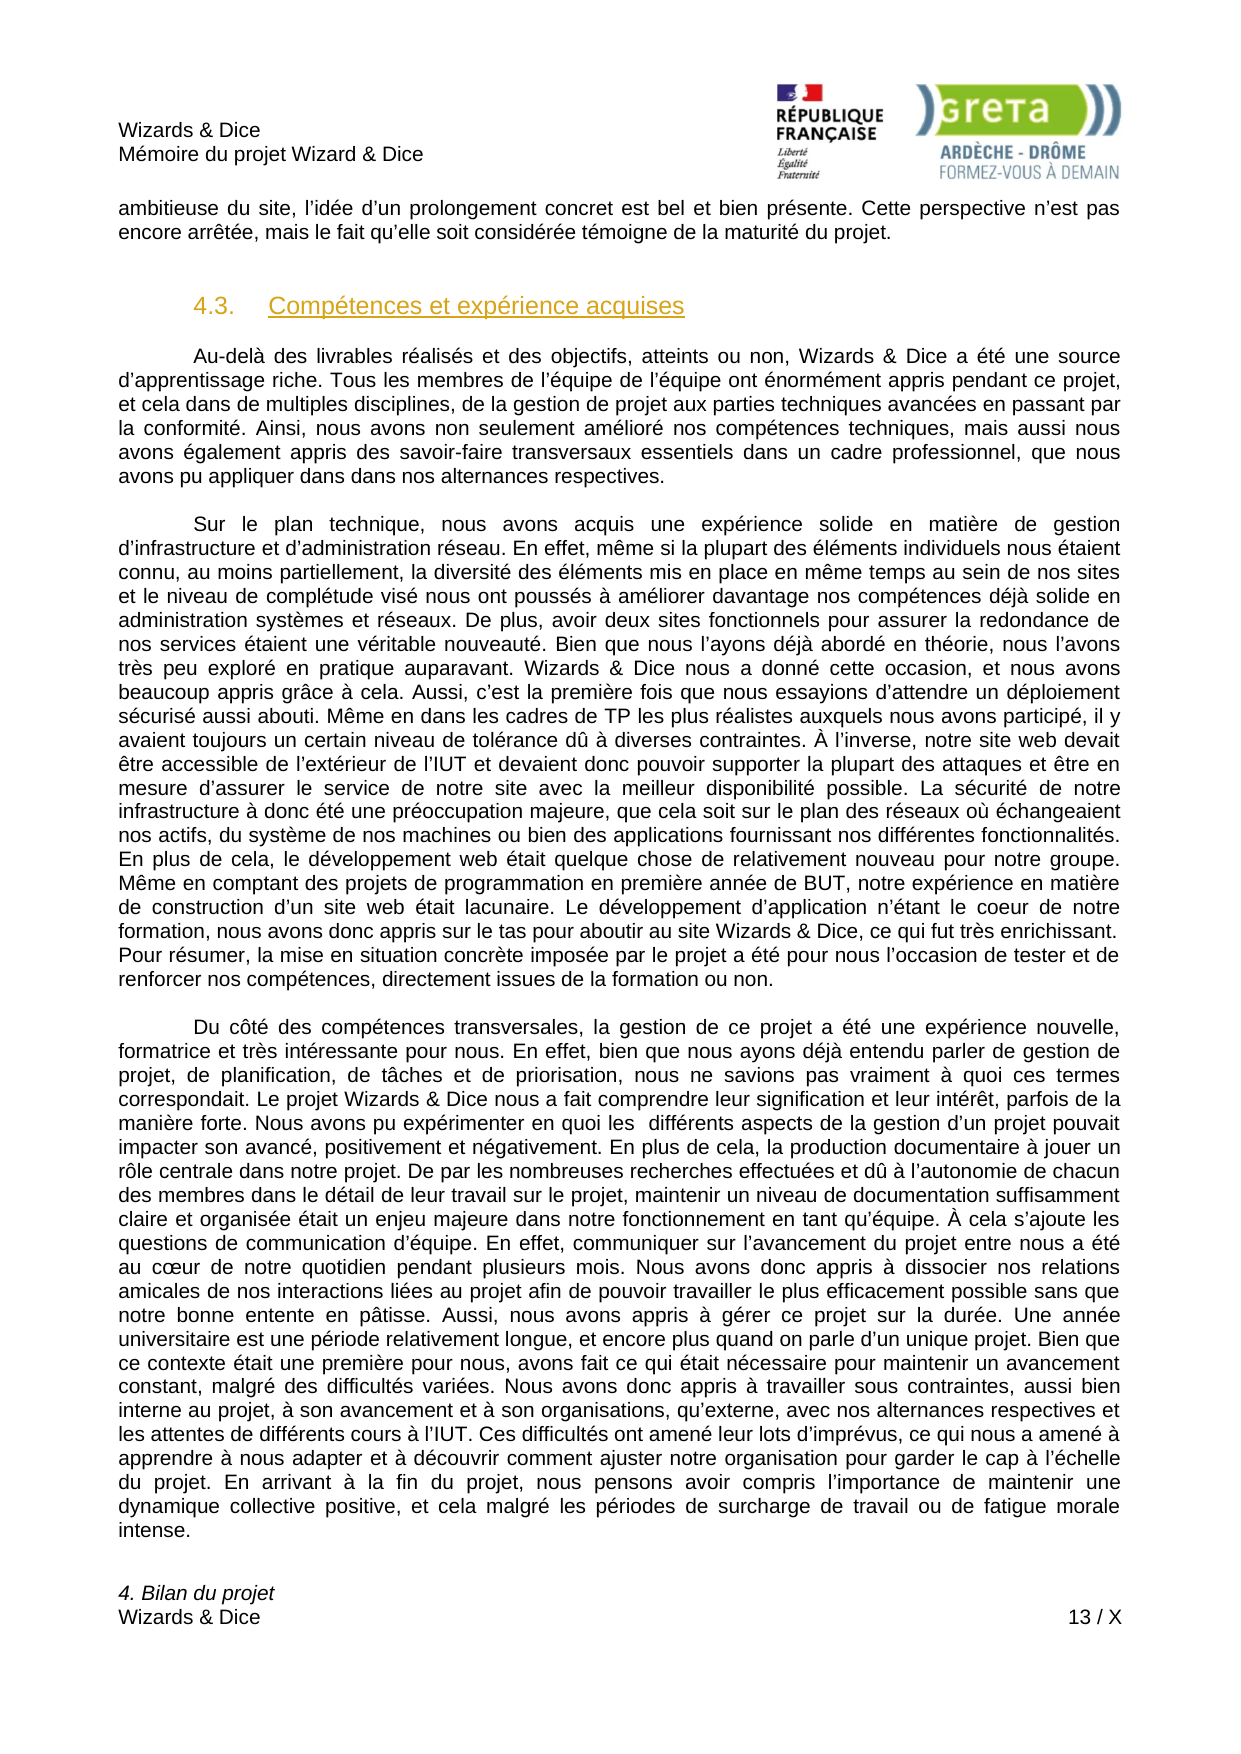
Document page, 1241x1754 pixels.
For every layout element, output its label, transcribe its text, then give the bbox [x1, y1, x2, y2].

picture [776, 82, 1124, 182]
text ambitieuse du site, l’idée d’un prolongement concret est bel et bien présente. Cette perspective n’est pas encore arrêtée, mais le fait qu’elle soit considérée témoigne de la maturité du projet. [118, 196, 1122, 243]
text Au-delà des livrables réalisés et des objectifs, atteints ou non, Wizards & Dice a été une source d’apprentissage riche. Tous les membres de l’équipe de l’équipe ont énormément appris pendant ce projet, et cela dans de multiples disciplines, de la gestion de projet aux parties techniques avancées en passant par la conformité. Ainsi, nous avons non seulement amélioré nos compétences techniques, mais aussi nous avons également appris des savoir-faire transversaux essentiels dans un cadre professionnel, que nous avons pu appliquer dans dans nos alternances respectives. [118, 344, 1122, 488]
subtitle Compétences et expérience acquises [193, 291, 1122, 320]
text Du côté des compétences transversales, la gestion de ce projet a été une expérience nouvelle, formatrice et très intéressante pour nous. En effet, bien que nous ayons déjà entendu parler de gestion de projet, de planification, de tâches et de priorisation, nous ne savions pas vraiment à quoi ces termes correspondait. Le projet Wizards & Dice nous a fait comprendre leur signification et leur intérêt, parfois de la manière forte. Nous avons pu expérimenter en quoi les différents aspects de la gestion d’un projet pouvait impacter son avancé, positivement et négativement. En plus de cela, la production documentaire à jouer un rôle centrale dans notre projet. De par les nombreuses recherches effectuées et dû à l’autonomie de chacun des membres dans le détail de leur travail sur le projet, maintenir un niveau de documentation suffisamment claire et organisée était un enjeu majeure dans notre fonctionnement en tant qu’équipe. À cela s’ajoute les questions de communication d’équipe. En effet, communiquer sur l’avancement du projet entre nous a été au cœur de notre quotidien pendant plusieurs mois. Nous avons donc appris à dissocier nos relations amicales de nos interactions liées au projet afin de pouvoir travailler le plus efficacement possible sans que notre bonne entente en pâtisse. Aussi, nous avons appris à gérer ce projet sur la durée. Une année universitaire est une période relativement longue, et encore plus quand on parle d’un unique projet. Bien que ce contexte était une première pour nous, avons fait ce qui était nécessaire pour maintenir un avancement constant, malgré des difficultés variées. Nous avons donc appris à travailler sous contraintes, aussi bien interne au projet, à son avancement et à son organisations, qu’externe, avec nos alternances respectives et les attentes de différents cours à l’IUT. Ces difficultés ont amené leur lots d’imprévus, ce qui nous a amené à apprendre à nous adapter et à découvrir comment ajuster notre organisation pour garder le cap à l’échelle du projet. En arrivant à la fin du projet, nous pensons avoir compris l’importance de maintenir une dynamique collective positive, et cela malgré les périodes de surcharge de travail ou de fatigue morale intense. [118, 1015, 1122, 1542]
text Pour résumer, la mise en situation concrète imposée par le projet a été pour nous l’occasion de tester et de renforcer nos compétences, directement issues de la formation ou non. [118, 943, 1122, 991]
text Sur le plan technique, nous avons acquis une expérience solide en matière de gestion d’infrastructure et d’administration réseau. En effet, même si la plupart des éléments individuels nous étaient connu, au moins partiellement, la diversité des éléments mis en place en même temps au sein de nos sites et le niveau de complétude visé nous ont poussés à améliorer davantage nos compétences déjà solide en administration systèmes et réseaux. De plus, avoir deux sites fonctionnels pour assurer la redondance de nos services étaient une véritable nouveauté. Bien que nous l’ayons déjà abordé en théorie, nous l’avons très peu exploré en pratique auparavant. Wizards & Dice nous a donné cette occasion, et nous avons beaucoup appris grâce à cela. Aussi, c’est la première fois que nous essayions d’attendre un déploiement sécurisé aussi abouti. Même en dans les cadres de TP les plus réalistes auxquels nous avons participé, il y avaient toujours un certain niveau de tolérance dû à diverses contraintes. À l’inverse, notre site web devait être accessible de l’extérieur de l’IUT et devaient donc pouvoir supporter la plupart des attaques et être en mesure d’assurer le service de notre site avec la meilleur disponibilité possible. La sécurité de notre infrastructure à donc été une préoccupation majeure, que cela soit sur le plan des réseaux où échangeaient nos actifs, du système de nos machines ou bien des applications fournissant nos différentes fonctionnalités. En plus de cela, le développement web était quelque chose de relativement nouveau pour notre groupe. Même en comptant des projets de programmation en première année de BUT, notre expérience en matière de construction d’un site web était lacunaire. Le développement d’application n’étant le coeur de notre formation, nous avons donc appris sur le tas pour aboutir au site Wizards & Dice, ce qui fut très enrichissant. [118, 512, 1122, 943]
